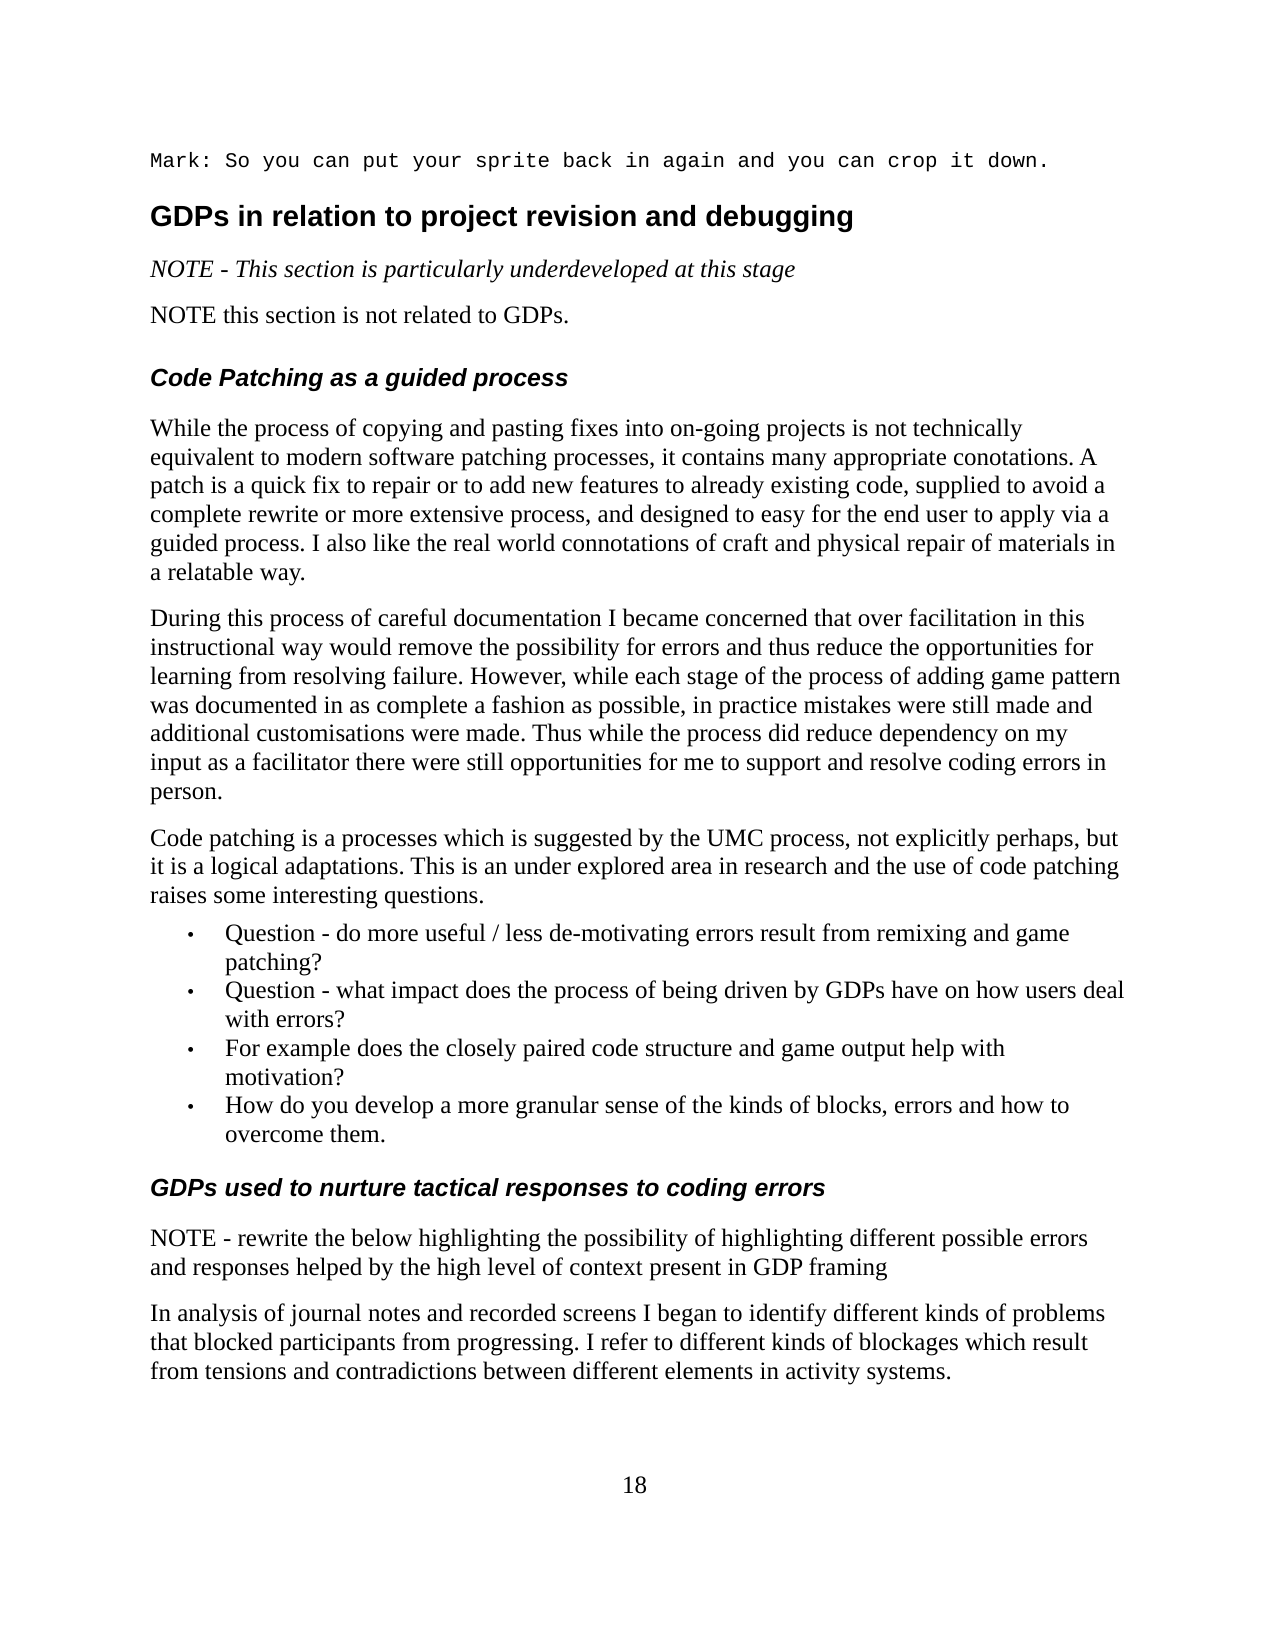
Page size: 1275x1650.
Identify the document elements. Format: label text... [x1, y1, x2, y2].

subtitle GDPs used to nurture tactical responses to coding errors [150, 1173, 1125, 1201]
text Code patching is a processes which is suggested by the UMC process, not explicitly perhaps, but it is a logical adaptations. This is an under explored area in research and the use of code patching raises some interesting questions. [150, 823, 1125, 909]
text Mark: So you can put your sprite back in again and you can crop it down. [150, 150, 1125, 174]
text NOTE - This section is particularly underdeveloped at this stage [150, 254, 1125, 282]
list How do you develop a more granular sense of the kinds of blocks, errors and how to overcome them. [187, 1090, 1125, 1148]
list Question - do more useful / less de-motivating errors result from remixing and game patching? [187, 918, 1125, 975]
text In analysis of journal notes and recorded screens I began to identify different kinds of problems that blocked participants from progressing. I refer to different kinds of blockages which result from tensions and contradictions between different elements in activity systems. [150, 1298, 1125, 1384]
subtitle Code Patching as a guided process [150, 363, 1125, 392]
text While the process of copying and pasting fixes into on-going projects is not technically equivalent to modern software patching processes, it contains many appropriate conotations. A patch is a quick fix to repair or to add new features to already existing code, supplied to avoid a complete rewrite or more extensive process, and designed to easy for the end user to apply via a guided process. I also like the real world connotations of craft and physical repair of materials in a relatable way. [150, 413, 1125, 586]
list Question - what impact does the process of being driven by GDPs have on how users deal with errors? [187, 975, 1125, 1033]
text NOTE this section is not related to GDPs. [150, 300, 1125, 329]
subtitle GDPs in relation to project revision and debugging [150, 199, 1125, 232]
list For example does the closely paired code structure and game output help with motivation? [187, 1033, 1125, 1090]
text During this process of careful documentation I became concerned that over facilitation in this instructional way would remove the possibility for errors and thus reduce the opportunities for learning from resolving failure. However, while each stage of the process of adding game pattern was documented in as complete a fashion as possible, in practice mistakes were still made and additional customisations were made. Thus while the process did reduce dependency on my input as a facilitator there were still opportunities for me to support and resolve coding errors in person. [150, 603, 1125, 805]
text NOTE - rewrite the below highlighting the possibility of highlighting different possible errors and responses helped by the high level of context present in GDP framing [150, 1223, 1125, 1280]
